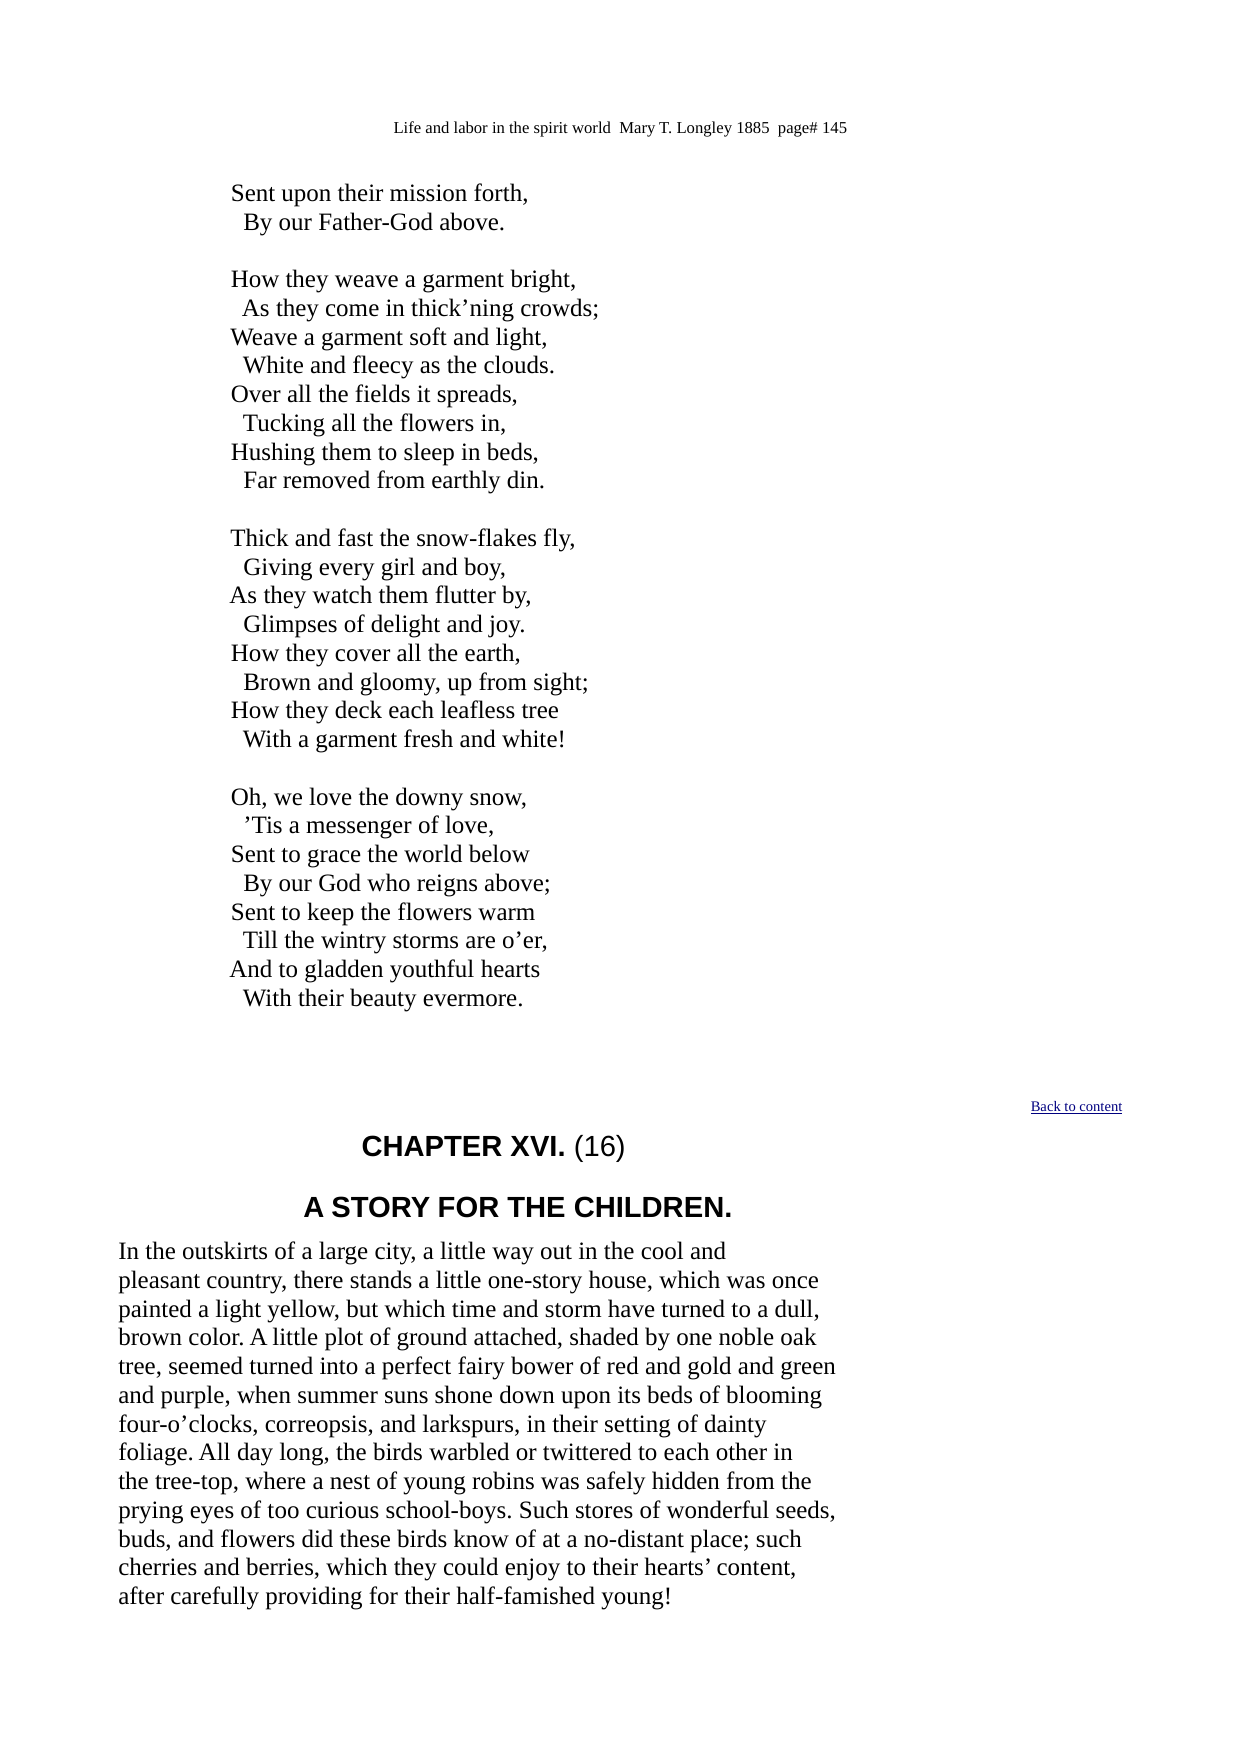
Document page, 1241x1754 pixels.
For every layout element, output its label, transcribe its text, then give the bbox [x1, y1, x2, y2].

text tree, seemed turned into a perfect fairy bower of red and gold and green [118, 1351, 1122, 1380]
subtitle CHAPTER XVI. (16) [118, 1129, 1122, 1163]
text Oh, we love the downy snow, [118, 782, 1122, 811]
text pleasant country, there stands a little one-story house, which was once [118, 1265, 1122, 1294]
text cherries and berries, which they could enjoy to their hearts’ content, [118, 1552, 1122, 1581]
text foliage. All day long, the birds warbled or twittered to each other in [118, 1437, 1122, 1466]
text How they weave a garment bright, [118, 264, 1122, 293]
text Sent upon their mission forth, [118, 178, 1122, 207]
text As they come in thick’ning crowds; [118, 293, 1122, 322]
text And to gladden youthful hearts [118, 954, 1122, 983]
text Back to content [118, 1098, 1122, 1115]
text prying eyes of too curious school-boys. Such stores of wonderful seeds, [118, 1495, 1122, 1524]
text Glimpses of delight and joy. [118, 609, 1122, 638]
text Sent to grace the world below [118, 839, 1122, 868]
text buds, and flowers did these birds know of at a no-distant place; such [118, 1524, 1122, 1552]
text the tree-top, where a nest of young robins was safely hidden from the [118, 1466, 1122, 1495]
text Over all the fields it spreads, [118, 379, 1122, 408]
text With a garment fresh and white! [118, 724, 1122, 753]
text With their beauty evermore. [118, 983, 1122, 1012]
text How they deck each leafless tree [118, 696, 1122, 724]
text Far removed from earthly din. [118, 466, 1122, 494]
text brown color. A little plot of ground attached, shaded by one noble oak [118, 1322, 1122, 1351]
text Giving every girl and boy, [118, 552, 1122, 581]
text As they watch them flutter by, [118, 581, 1122, 609]
text In the outskirts of a large city, a little way out in the cool and [118, 1236, 1122, 1265]
text Thick and fast the snow-flakes fly, [118, 523, 1122, 552]
text White and fleecy as the clouds. [118, 351, 1122, 379]
text Tucking all the flowers in, [118, 408, 1122, 437]
text painted a light yellow, but which time and storm have turned to a dull, [118, 1294, 1122, 1322]
text and purple, when summer suns shone down upon its beds of blooming [118, 1380, 1122, 1409]
text ’Tis a messenger of love, [118, 811, 1122, 839]
text Sent to keep the flowers warm [118, 897, 1122, 926]
text after carefully providing for their half-famished young! [118, 1581, 1122, 1610]
text Till the wintry storms are o’er, [118, 926, 1122, 954]
text By our God who reigns above; [118, 868, 1122, 897]
text Weave a garment soft and light, [118, 322, 1122, 351]
text By our Father-God above. [118, 207, 1122, 236]
subtitle A STORY FOR THE CHILDREN. [118, 1190, 1122, 1224]
text Hushing them to sleep in beds, [118, 437, 1122, 466]
text Brown and gloomy, up from sight; [118, 667, 1122, 696]
text four-o’clocks, correopsis, and larkspurs, in their setting of dainty [118, 1409, 1122, 1437]
text How they cover all the earth, [118, 638, 1122, 667]
